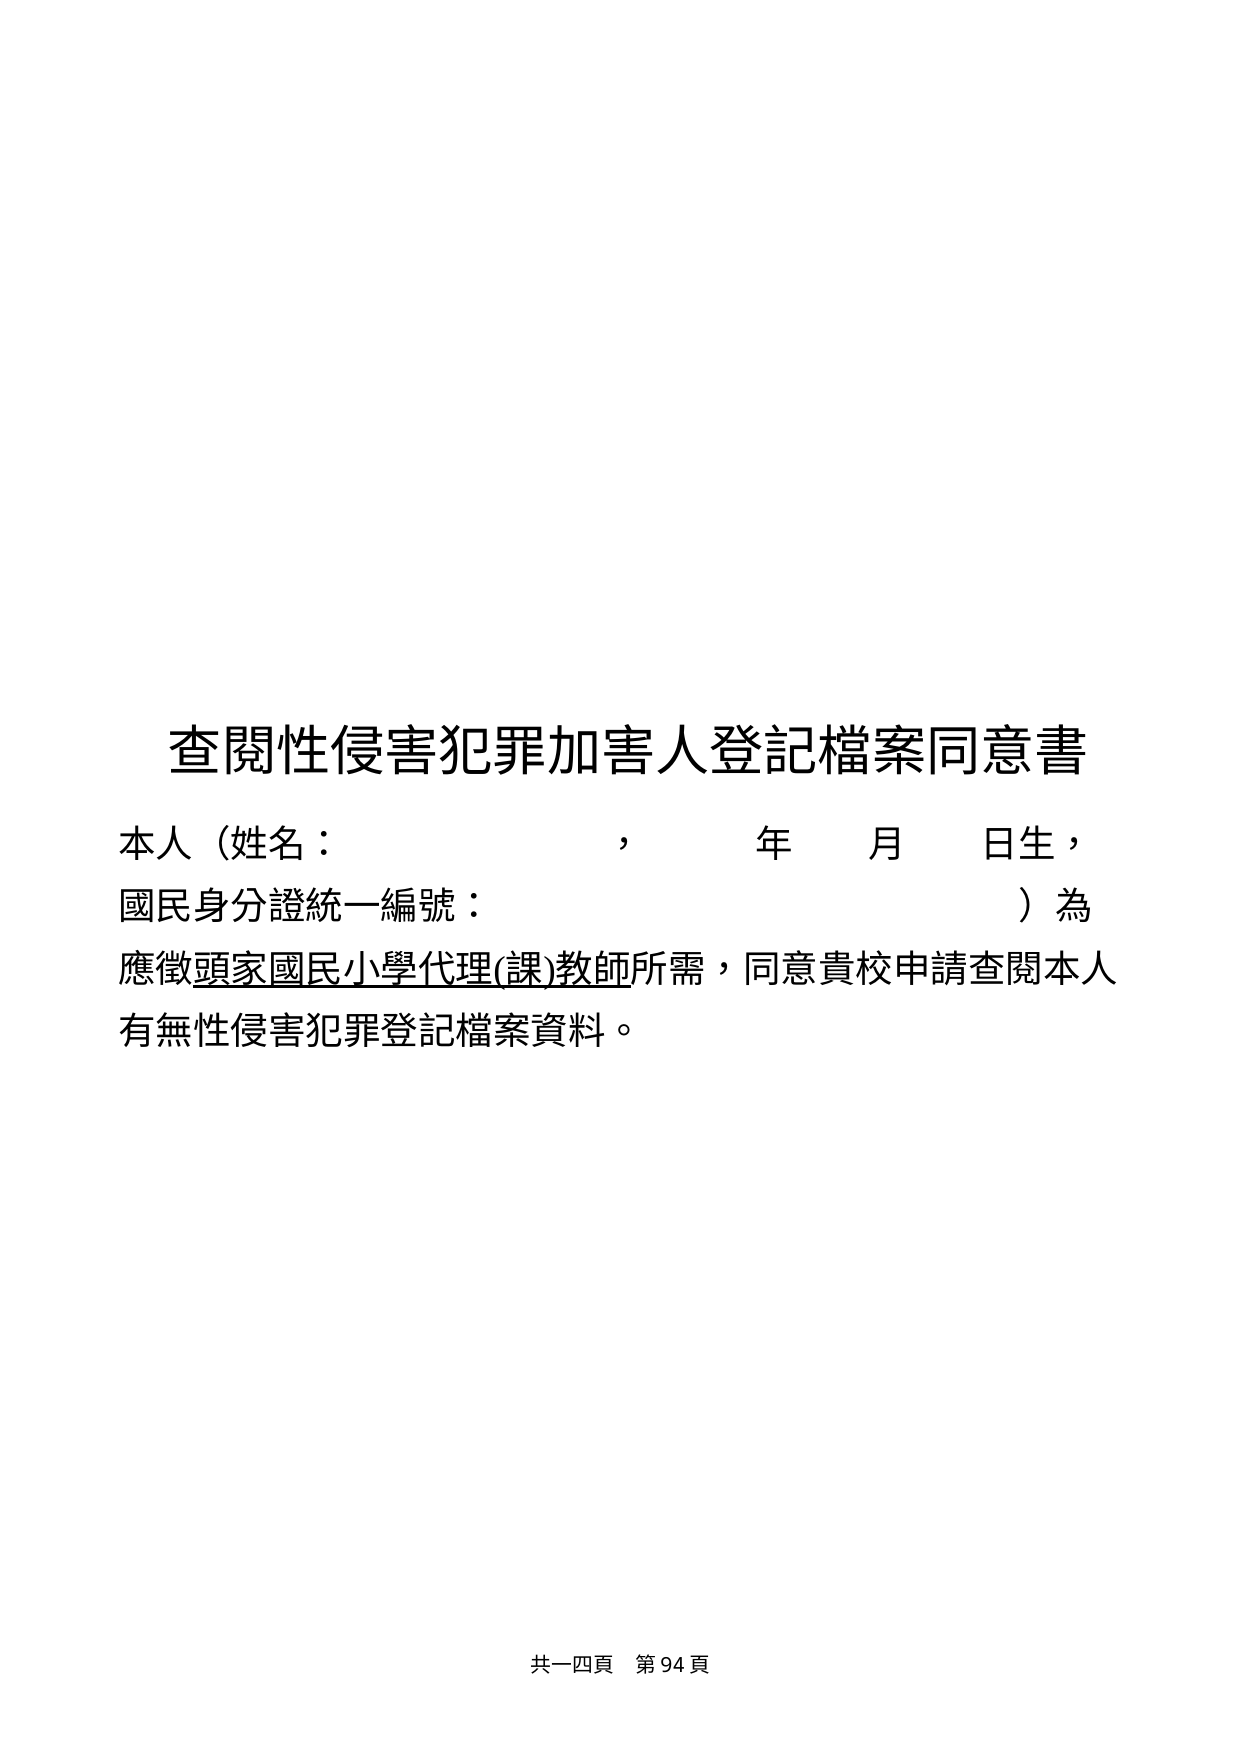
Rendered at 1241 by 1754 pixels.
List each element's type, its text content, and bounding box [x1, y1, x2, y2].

text 查閱性侵害犯罪加害人登記檔案同意書 [118, 674, 1138, 799]
text 本人（姓名： ， 年 月 日生，國民身分證統一編號： ）為應徵頭家國民小學代理(課)教師所需，同意貴校申請查閱本人有無性侵害犯罪登記檔案資料。 [118, 799, 1122, 1049]
